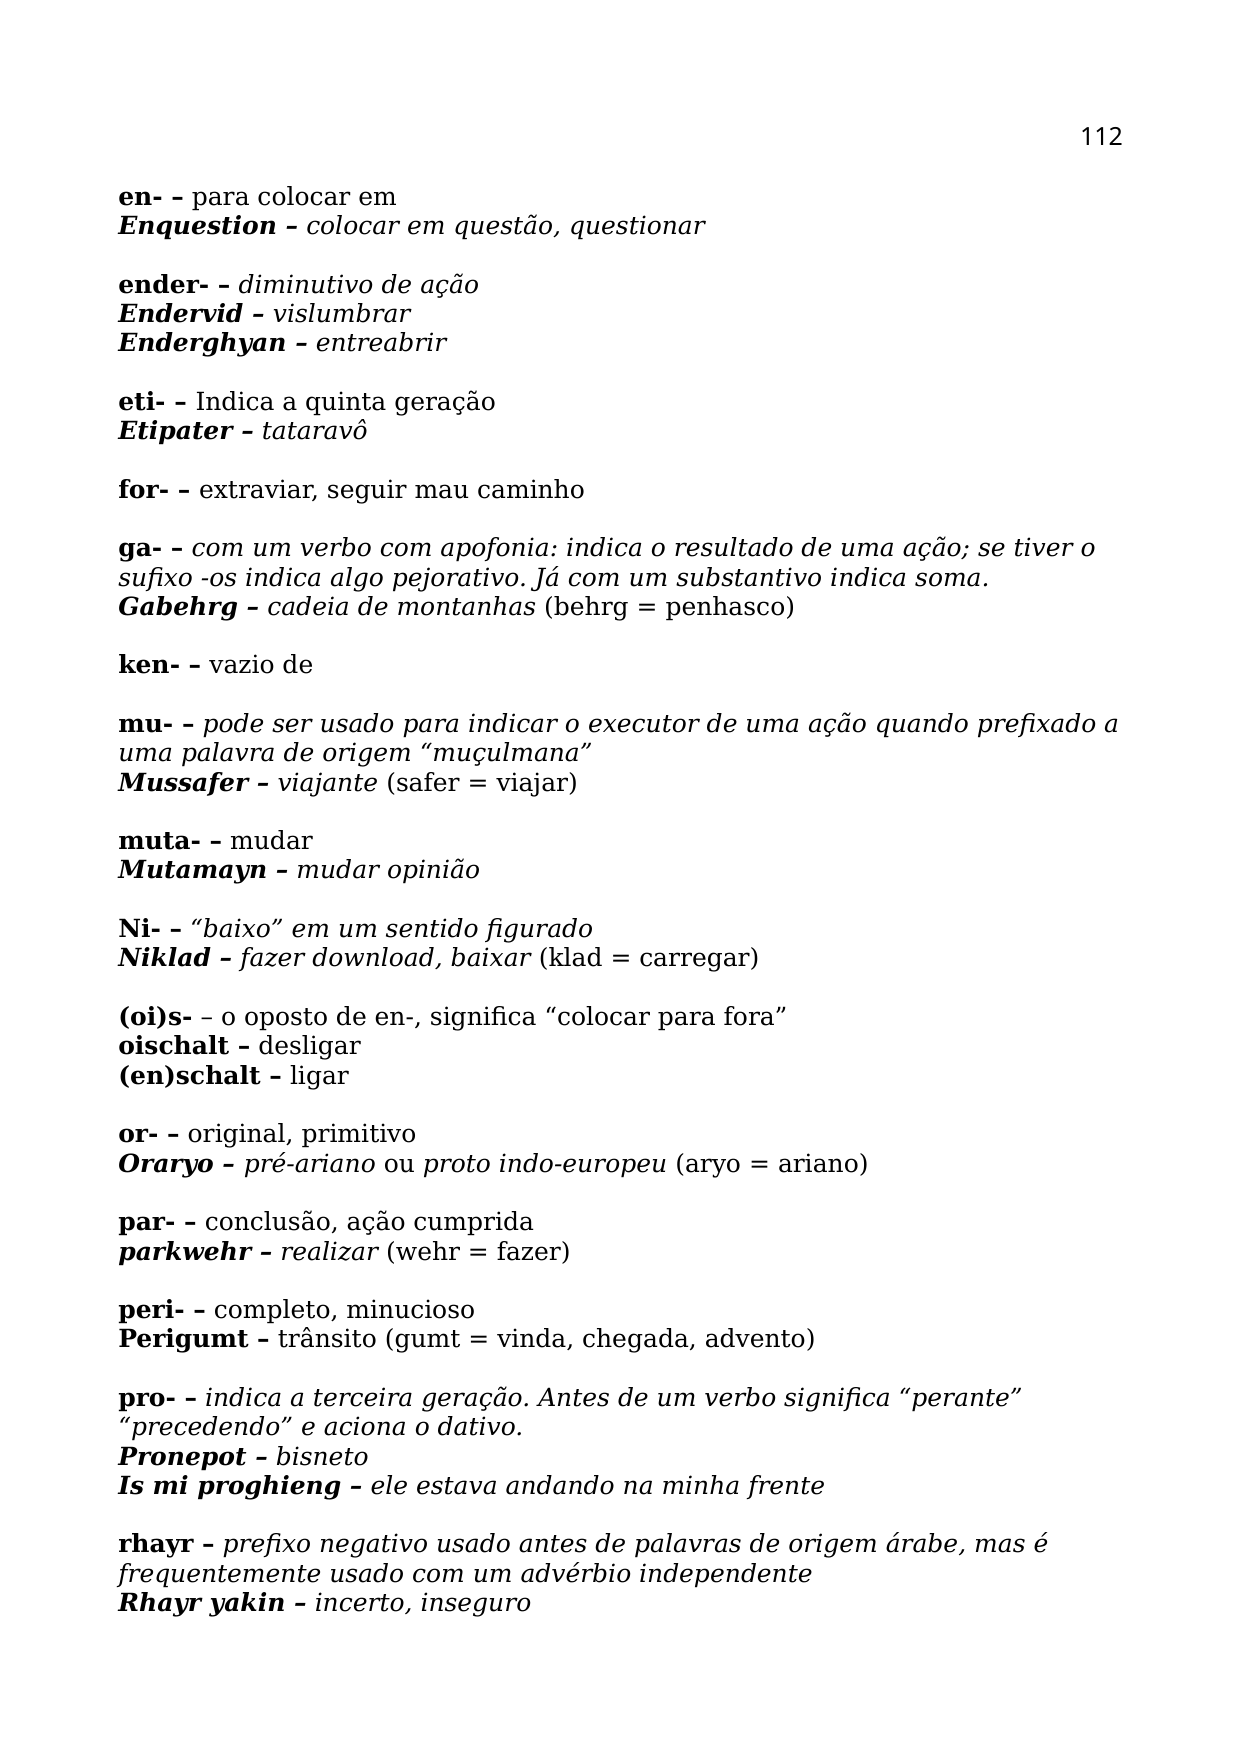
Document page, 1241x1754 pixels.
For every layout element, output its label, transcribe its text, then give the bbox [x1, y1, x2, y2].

text en- – para colocar em [118, 182, 1123, 211]
text Niklad – fazer download, baixar (klad = carregar) [118, 943, 1123, 973]
text Is mi proghieng – ele estava andando na minha frente [118, 1471, 1123, 1500]
text Mutamayn – mudar opinião [118, 855, 1123, 885]
text oischalt – desligar [118, 1031, 1123, 1061]
text Rhayr yakin – incerto, inseguro [118, 1588, 1123, 1617]
text muta- – mudar [118, 826, 1123, 855]
text parkwehr – realizar (wehr = fazer) [118, 1236, 1123, 1266]
text Enquestion – colocar em questão, questionar [118, 211, 1123, 240]
text peri- – completo, minucioso [118, 1295, 1123, 1324]
text ken- – vazio de [118, 650, 1123, 680]
text eti- – Indica a quinta geração [118, 387, 1123, 416]
text (oi)s- – o oposto de en-, significa “colocar para fora” [118, 1002, 1123, 1031]
text Endervid – vislumbrar [118, 299, 1123, 328]
text Enderghyan – entreabrir [118, 328, 1123, 358]
text Gabehrg – cadeia de montanhas (behrg = penhasco) [118, 592, 1123, 621]
text Oraryo – pré-ariano ou proto indo-europeu (aryo = ariano) [118, 1148, 1123, 1178]
text for- – extraviar, seguir mau caminho [118, 475, 1123, 504]
text ga- – com um verbo com apofonia: indica o resultado de uma ação; se tiver o sufixo -os indica algo pejorativo. Já com um substantivo indica soma. [118, 533, 1123, 592]
text (en)schalt – ligar [118, 1061, 1123, 1090]
text par- – conclusão, ação cumprida [118, 1207, 1123, 1236]
text or- – original, primitivo [118, 1119, 1123, 1148]
text ender- – diminutivo de ação [118, 269, 1123, 299]
text Etipater – tataravô [118, 416, 1123, 446]
text Perigumt – trânsito (gumt = vinda, chegada, advento) [118, 1324, 1123, 1354]
text Ni- – “baixo” em um sentido figurado [118, 914, 1123, 943]
text Pronepot – bisneto [118, 1441, 1123, 1471]
text mu- – pode ser usado para indicar o executor de uma ação quando prefixado a uma palavra de origem “muçulmana” [118, 709, 1123, 767]
text rhayr – prefixo negativo usado antes de palavras de origem árabe, mas é frequentemente usado com um advérbio independente [118, 1529, 1123, 1588]
text Mussafer – viajante (safer = viajar) [118, 767, 1123, 797]
text pro- – indica a terceira geração. Antes de um verbo significa “perante” “precedendo” e aciona o dativo. [118, 1383, 1123, 1441]
